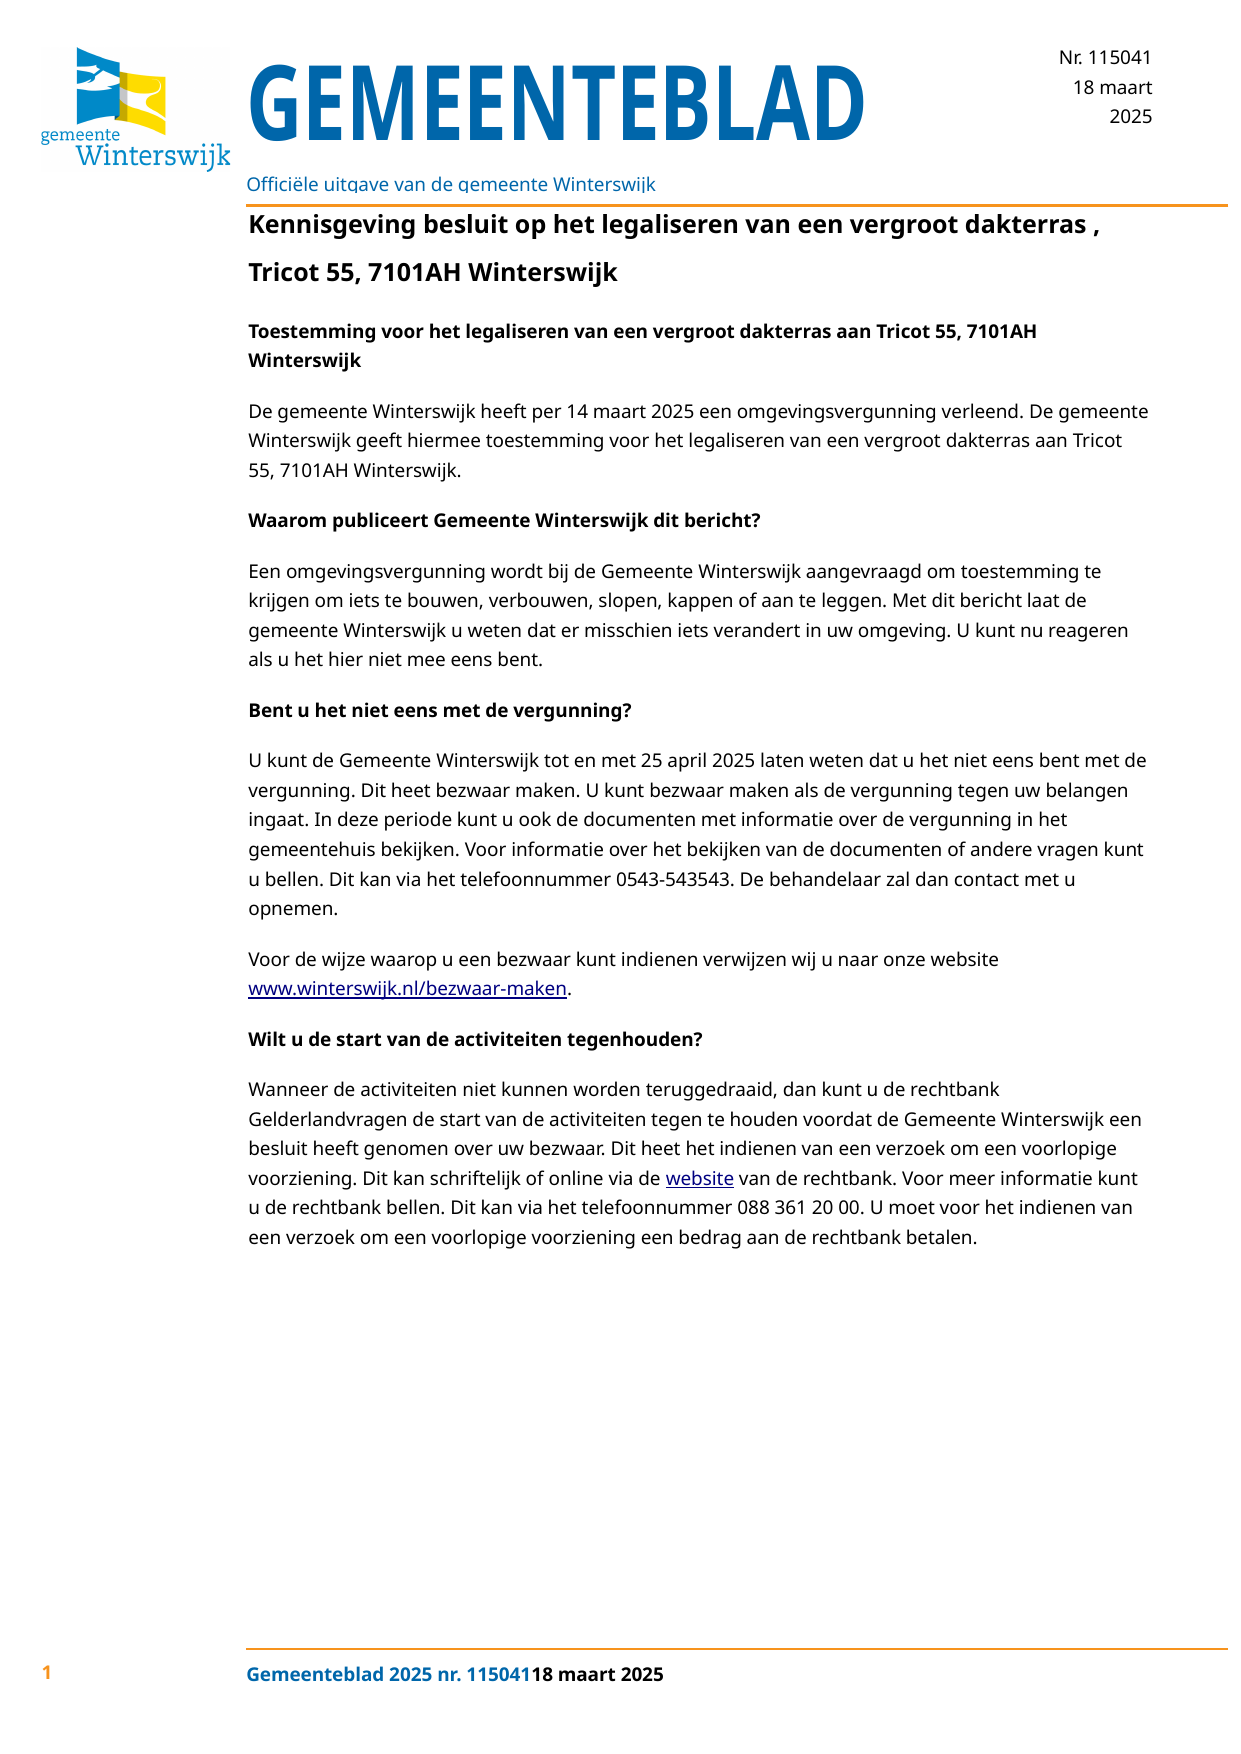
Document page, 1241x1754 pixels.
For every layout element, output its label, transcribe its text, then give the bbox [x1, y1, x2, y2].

text De gemeente Winterswijk heeft per 14 maart 2025 een omgevingsvergunning verleend. De gemeente Winterswijk geeft hiermee toestemming voor het legaliseren van een vergroot dakterras aan Tricot 55, 7101AH Winterswijk. [248, 398, 1152, 483]
text Voor de wijze waarop u een bezwaar kunt indienen verwijzen wij u naar onze website www.winterswijk.nl/bezwaar-maken. [248, 946, 1152, 1001]
text Wilt u de start van de activiteiten tegenhouden? [248, 1026, 1152, 1052]
text Waarom publiceert Gemeente Winterswijk dit bericht? [248, 507, 1152, 533]
text Kennisgeving besluit op het legaliseren van een vergroot dakterras , Tricot 55, 7101AH Winterswijk [248, 207, 1152, 288]
picture [41, 47, 231, 172]
text Een omgevingsvergunning wordt bij de Gemeente Winterswijk aangevraagd om toestemming te krijgen om iets te bouwen, verbouwen, slopen, kappen of aan te leggen. Met dit bericht laat de gemeente Winterswijk u weten dat er misschien iets verandert in uw omgeving. U kunt nu reageren als u het hier niet mee eens bent. [248, 558, 1152, 672]
text Wanneer de activiteiten niet kunnen worden teruggedraaid, dan kunt u de rechtbank Gelderlandvragen de start van de activiteiten tegen te houden voordat de Gemeente Winterswijk een besluit heeft genomen over uw bezwaar. Dit heet het indienen van een verzoek om een voorlopige voorziening. Dit kan schriftelijk of online via de website van de rechtbank. Voor meer informatie kunt u de rechtbank bellen. Dit kan via het telefoonnummer 088 361 20 00. U moet voor het indienen van een verzoek om een voorlopige voorziening een bedrag aan de rechtbank betalen. [248, 1076, 1152, 1250]
text U kunt de Gemeente Winterswijk tot en met 25 april 2025 laten weten dat u het niet eens bent met de vergunning. Dit heet bezwaar maken. U kunt bezwaar maken als de vergunning tegen uw belangen ingaat. In deze periode kunt u ook de documenten met informatie over de vergunning in het gemeentehuis bekijken. Voor informatie over het bekijken van de documenten of andere vragen kunt u bellen. Dit kan via het telefoonnummer 0543-543543. De behandelaar zal dan contact met u opnemen. [248, 747, 1152, 921]
picture [225, 153, 231, 162]
text Bent u het niet eens met de vergunning? [248, 697, 1152, 723]
text Toestemming voor het legaliseren van een vergroot dakterras aan Tricot 55, 7101AH Winterswijk [248, 318, 1152, 373]
